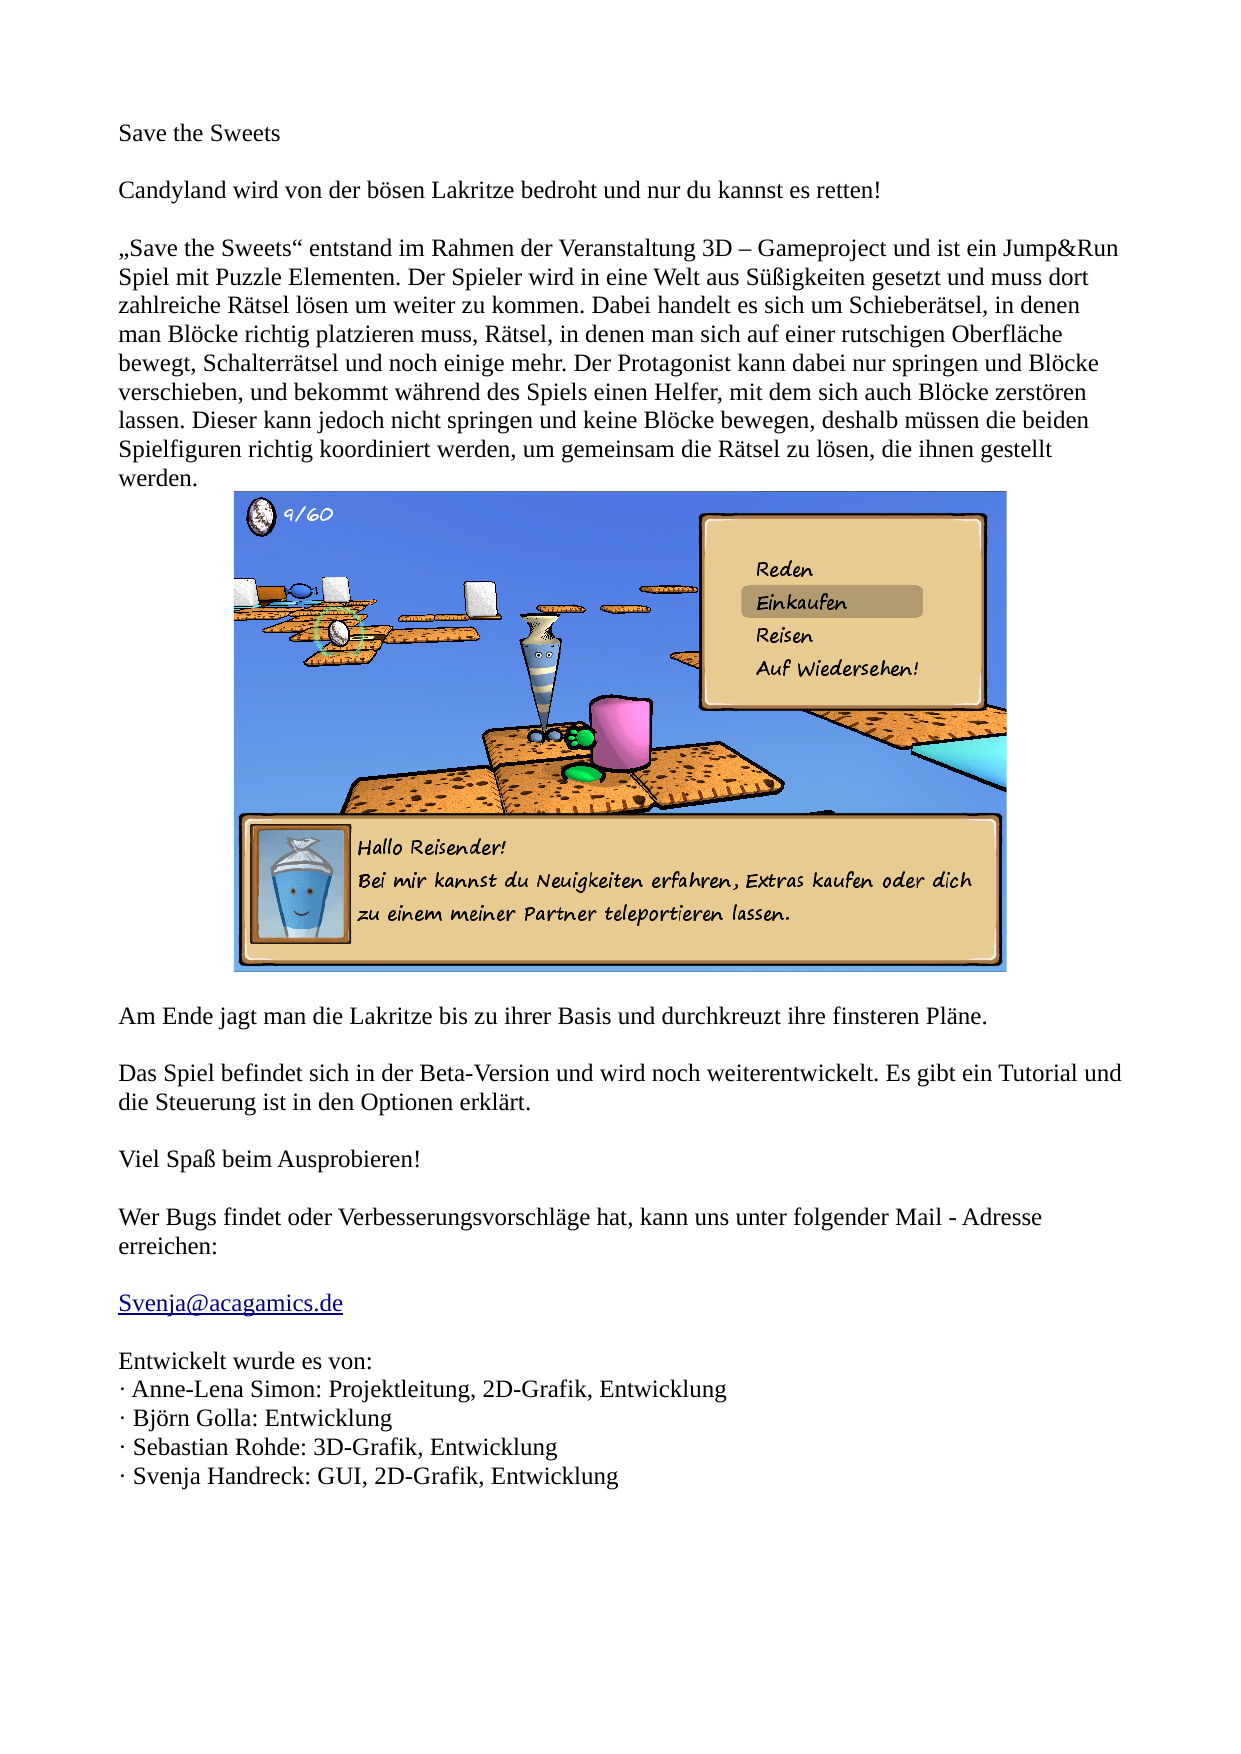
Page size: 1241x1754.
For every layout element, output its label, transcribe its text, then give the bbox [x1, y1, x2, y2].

text Wer Bugs findet oder Verbesserungsvorschläge hat, kann uns unter folgender Mail - Adresse erreichen: [118, 1202, 1122, 1259]
text Svenja@acagamics.de [118, 1288, 1122, 1317]
text Save the Sweets [118, 118, 1122, 147]
text · Sebastian Rohde: 3D-Grafik, Entwicklung [118, 1432, 1122, 1461]
picture [233, 491, 1007, 972]
text Entwickelt wurde es von: [118, 1346, 1122, 1374]
text „Save the Sweets“ entstand im Rahmen der Veranstaltung 3D – Gameproject und ist ein Jump&Run Spiel mit Puzzle Elementen. Der Spieler wird in eine Welt aus Süßigkeiten gesetzt und muss dort zahlreiche Rätsel lösen um weiter zu kommen. Dabei handelt es sich um Schieberätsel, in denen man Blöcke richtig platzieren muss, Rätsel, in denen man sich auf einer rutschigen Oberfläche bewegt, Schalterrätsel und noch einige mehr. Der Protagonist kann dabei nur springen und Blöcke verschieben, und bekommt während des Spiels einen Helfer, mit dem sich auch Blöcke zerstören lassen. Dieser kann jedoch nicht springen und keine Blöcke bewegen, deshalb müssen die beiden Spielfiguren richtig koordiniert werden, um gemeinsam die Rätsel zu lösen, die ihnen gestellt werden. [118, 233, 1122, 492]
text Am Ende jagt man die Lakritze bis zu ihrer Basis und durchkreuzt ihre finsteren Pläne. [118, 1001, 1122, 1029]
text Viel Spaß beim Ausprobieren! [118, 1144, 1122, 1173]
text · Björn Golla: Entwicklung [118, 1403, 1122, 1432]
text · Anne-Lena Simon: Projektleitung, 2D-Grafik, Entwicklung [118, 1374, 1122, 1403]
text · Svenja Handreck: GUI, 2D-Grafik, Entwicklung [118, 1461, 1122, 1489]
text Das Spiel befindet sich in der Beta-Version und wird noch weiterentwickelt. Es gibt ein Tutorial und die Steuerung ist in den Optionen erklärt. [118, 1058, 1122, 1116]
text Candyland wird von der bösen Lakritze bedroht und nur du kannst es retten! [118, 176, 1122, 204]
